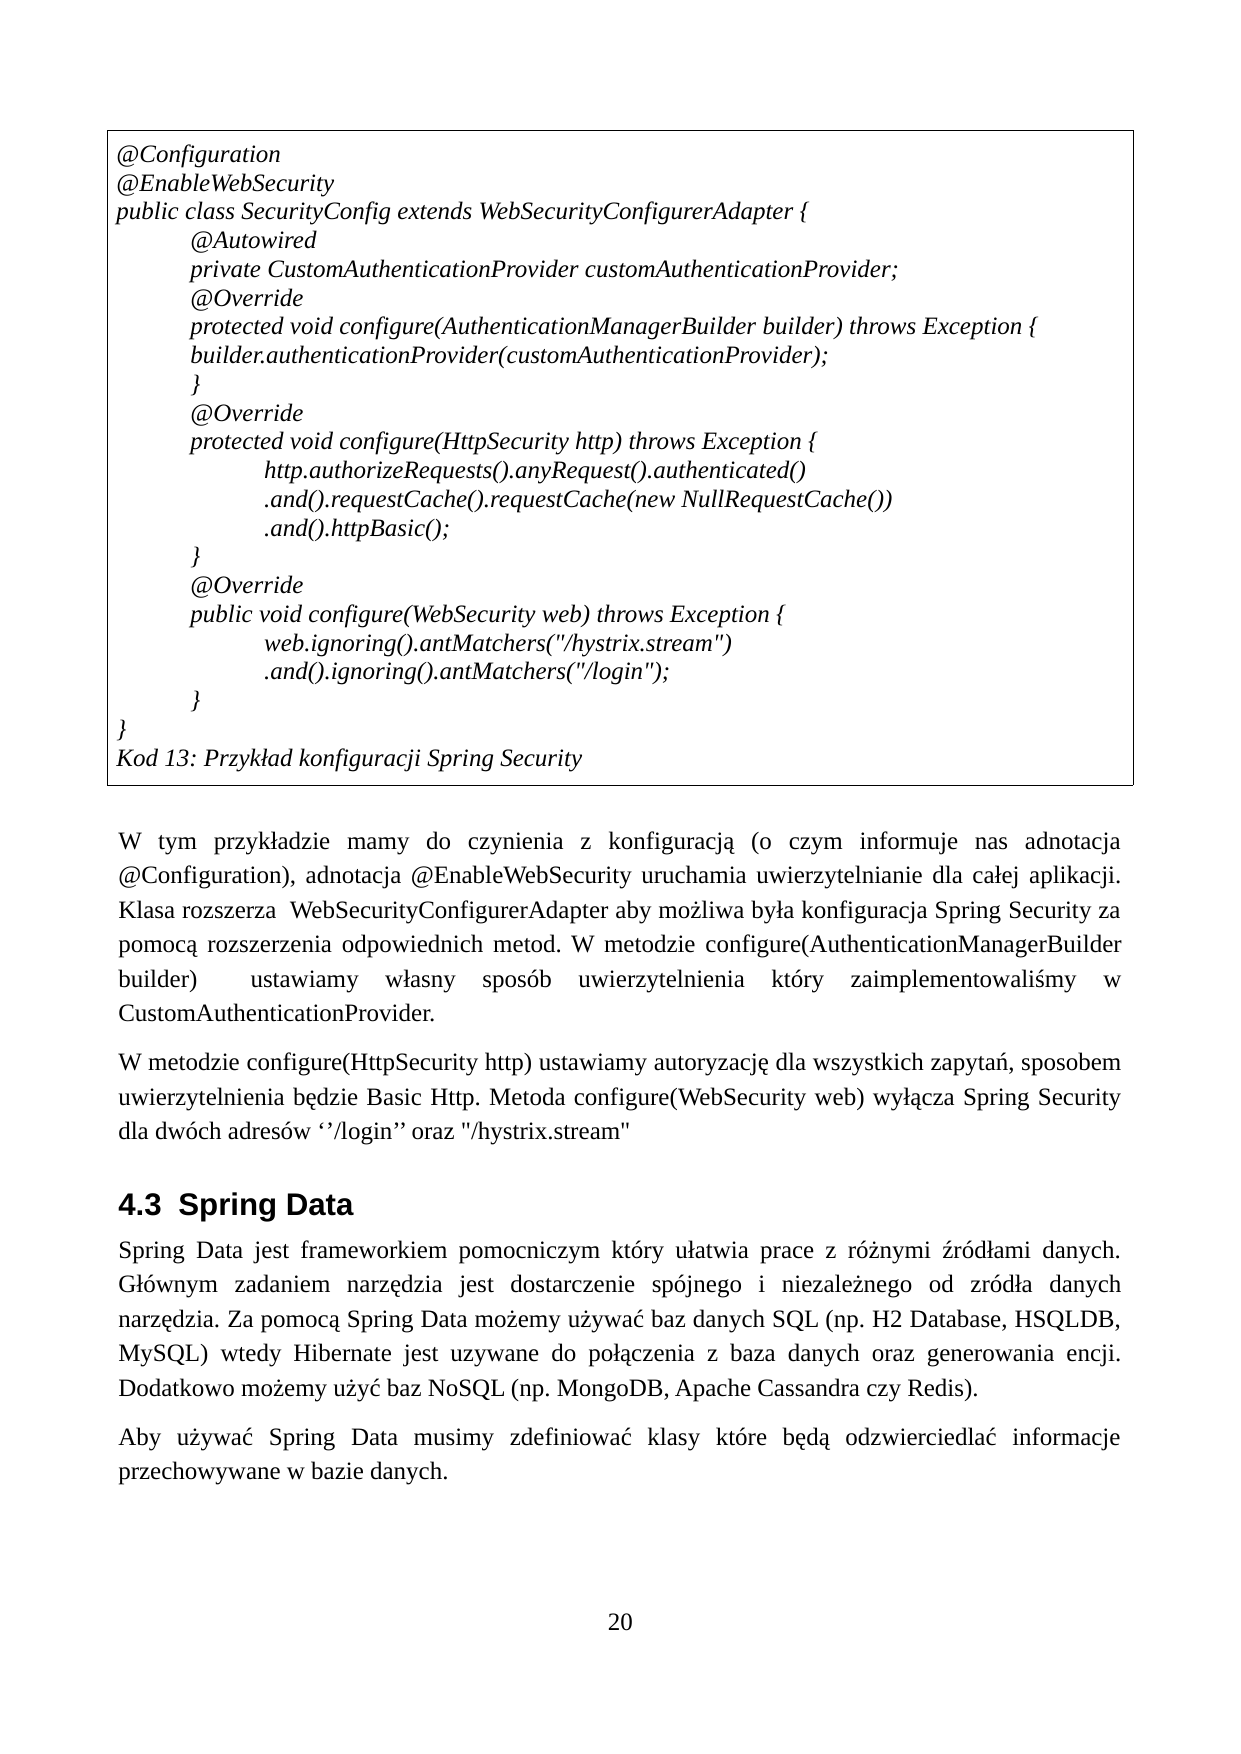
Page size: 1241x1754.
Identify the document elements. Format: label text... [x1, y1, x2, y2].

text Aby używać Spring Data musimy zdefiniować klasy które będą odzwierciedlać informacje przechowywane w bazie danych. [118, 1422, 1122, 1485]
text http.authorizeRequests().anyRequest().authenticated() [116, 455, 1124, 484]
text Kod 13: Przykład konfiguracji Spring Security [116, 743, 1124, 771]
text } [116, 541, 1124, 570]
text protected void configure(HttpSecurity http) throws Exception { [116, 426, 1124, 455]
text @Override [116, 398, 1124, 426]
text } [116, 714, 1124, 743]
subtitle Spring Data [118, 1186, 1122, 1222]
text public void configure(WebSecurity web) throws Exception { [116, 599, 1124, 628]
text .and().ignoring().antMatchers("/login"); [116, 656, 1124, 685]
text builder.authenticationProvider(customAuthenticationProvider); [116, 340, 1124, 369]
text public class SecurityConfig extends WebSecurityConfigurerAdapter { [116, 196, 1124, 225]
text web.ignoring().antMatchers("/hystrix.stream") [116, 628, 1124, 656]
text .and().httpBasic(); [116, 513, 1124, 541]
text @EnableWebSecurity [116, 168, 1124, 196]
text protected void configure(AuthenticationManagerBuilder builder) throws Exception { [116, 311, 1124, 340]
text W tym przykładzie mamy do czynienia z konfiguracją (o czym informuje nas adnotacja @Configuration), adnotacja @EnableWebSecurity uruchamia uwierzytelnianie dla całej aplikacji. Klasa rozszerza WebSecurityConfigurerAdapter aby możliwa była konfiguracja Spring Security za pomocą rozszerzenia odpowiednich metod. W metodzie configure(AuthenticationManagerBuilder builder) ustawiamy własny sposób uwierzytelnienia który zaimplementowaliśmy w CustomAuthenticationProvider. [118, 826, 1122, 1027]
text @Configuration [116, 139, 1124, 168]
text @Override [116, 283, 1124, 311]
text W metodzie configure(HttpSecurity http) ustawiamy autoryzację dla wszystkich zapytań, sposobem uwierzytelnienia będzie Basic Http. Metoda configure(WebSecurity web) wyłącza Spring Security dla dwóch adresów ‘’/login’’ oraz "/hystrix.stream" [118, 1047, 1122, 1145]
text .and().requestCache().requestCache(new NullRequestCache()) [116, 484, 1124, 513]
text @Override [116, 570, 1124, 599]
text } [116, 369, 1124, 398]
text } [116, 685, 1124, 714]
text @Autowired [116, 225, 1124, 254]
text Spring Data jest frameworkiem pomocniczym który ułatwia prace z różnymi źródłami danych. Głównym zadaniem narzędzia jest dostarczenie spójnego i niezależnego od zródła danych narzędzia. Za pomocą Spring Data możemy używać baz danych SQL (np. H2 Database, HSQLDB, MySQL) wtedy Hibernate jest uzywane do połączenia z baza danych oraz generowania encji. Dodatkowo możemy użyć baz NoSQL (np. MongoDB, Apache Cassandra czy Redis). [118, 1235, 1122, 1401]
text private CustomAuthenticationProvider customAuthenticationProvider; [116, 254, 1124, 283]
